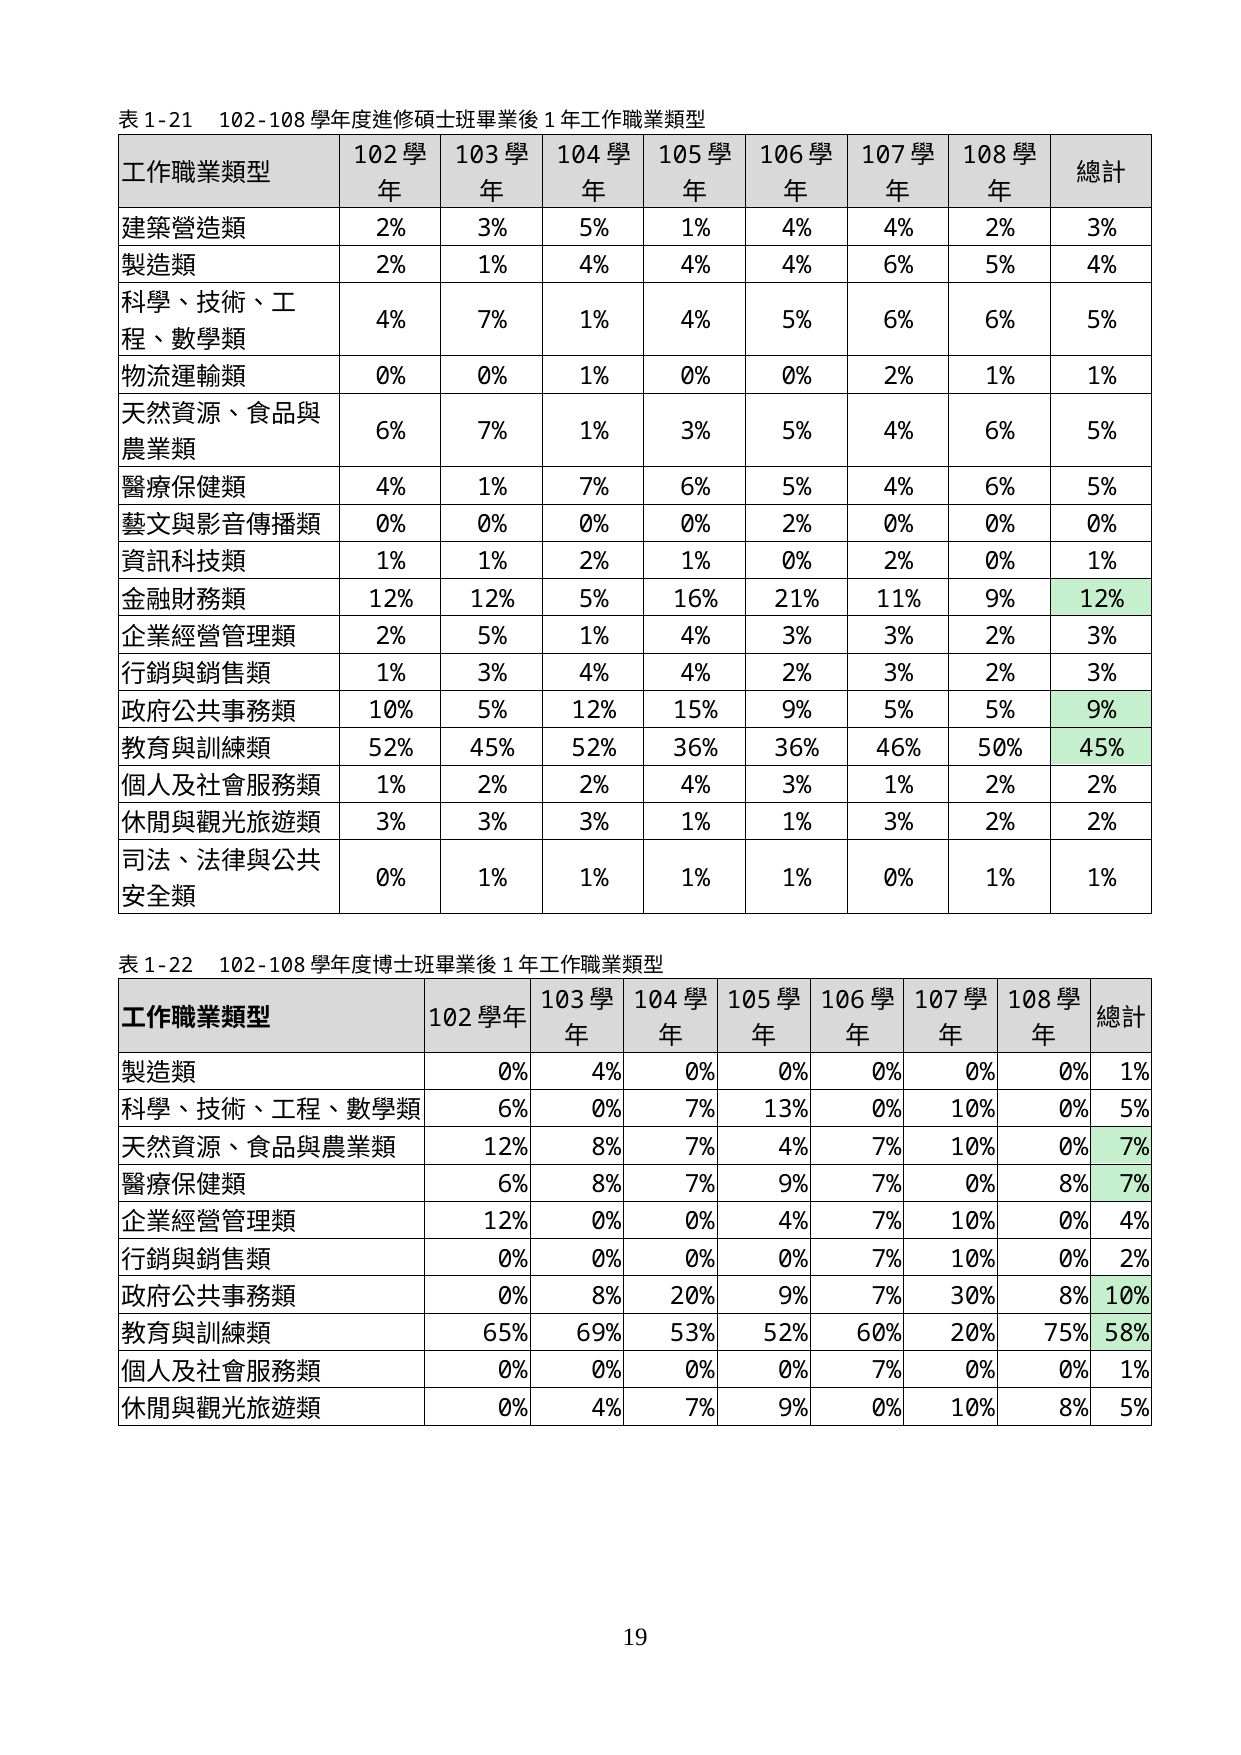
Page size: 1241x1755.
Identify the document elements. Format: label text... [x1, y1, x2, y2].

table_cell 21% [746, 579, 847, 615]
table_cell 建築營造類 [119, 208, 339, 244]
table_cell 0% [543, 505, 643, 541]
table_cell 0% [531, 1202, 623, 1238]
table_cell 1% [746, 840, 847, 913]
table_cell 4% [340, 467, 440, 503]
table_cell 0% [624, 1239, 717, 1275]
table_cell 36% [746, 728, 847, 764]
table_cell 10% [904, 1388, 997, 1424]
table_cell 0% [718, 1351, 810, 1387]
table_cell 1% [543, 616, 643, 653]
table_cell 4% [718, 1202, 810, 1238]
table_header 103學年 [531, 979, 623, 1052]
table_header 106學年 [811, 979, 903, 1052]
table_cell 2% [949, 654, 1050, 690]
table_cell 30% [904, 1276, 997, 1313]
table_cell 金融財務類 [119, 579, 339, 615]
table_cell 52% [340, 728, 440, 764]
table_cell 0% [811, 1388, 903, 1424]
table_cell 4% [644, 654, 745, 690]
table_cell 0% [746, 542, 847, 578]
table_cell 10% [904, 1127, 997, 1163]
table_cell 3% [1051, 654, 1151, 690]
table_header 工作職業類型 [119, 979, 424, 1052]
table_cell 3% [340, 803, 440, 839]
table_cell 0% [998, 1239, 1090, 1275]
table_cell 1% [340, 654, 440, 690]
table_header 105學年 [718, 979, 810, 1052]
table_cell 10% [340, 691, 440, 727]
table_cell 2% [949, 803, 1050, 839]
table_cell 5% [949, 246, 1050, 282]
table_cell 0% [904, 1053, 997, 1089]
table_cell 0% [425, 1351, 530, 1387]
table_cell 0% [425, 1388, 530, 1424]
table_cell 69% [531, 1314, 623, 1350]
table_cell 10% [904, 1090, 997, 1126]
table_cell 5% [1091, 1388, 1151, 1424]
table_cell 1% [1051, 356, 1151, 393]
table_cell 6% [425, 1090, 530, 1126]
table_cell 物流運輸類 [119, 356, 339, 393]
table_cell 4% [543, 654, 643, 690]
table_cell 0% [848, 505, 948, 541]
table_cell 3% [848, 803, 948, 839]
table_cell 9% [718, 1276, 810, 1313]
table_cell 1% [441, 467, 542, 503]
table_cell 1% [441, 542, 542, 578]
table_cell 5% [746, 283, 847, 355]
table_cell 4% [531, 1388, 623, 1424]
table_cell 製造類 [119, 246, 339, 282]
table_cell 0% [624, 1351, 717, 1387]
table_cell 8% [998, 1165, 1090, 1201]
table_cell 司法、法律與公共安全類 [119, 840, 339, 913]
table_cell 3% [644, 394, 745, 466]
table_cell 0% [644, 356, 745, 393]
table_cell 0% [904, 1165, 997, 1201]
table_cell 20% [904, 1314, 997, 1350]
table_cell 12% [340, 579, 440, 615]
text 表1-22 102-108學年度博士班畢業後1年工作職業類型 [118, 948, 1152, 978]
table_cell 6% [340, 394, 440, 466]
table_cell 0% [441, 356, 542, 393]
table_cell 0% [531, 1090, 623, 1126]
table_cell 2% [543, 542, 643, 578]
table_cell 0% [998, 1351, 1090, 1387]
table_cell 0% [531, 1239, 623, 1275]
table_cell 1% [340, 542, 440, 578]
table_cell 7% [441, 283, 542, 355]
table_cell 53% [624, 1314, 717, 1350]
table_cell 11% [848, 579, 948, 615]
table_cell 1% [644, 208, 745, 244]
table_cell 5% [949, 691, 1050, 727]
table_cell 4% [1051, 246, 1151, 282]
table_cell 7% [624, 1165, 717, 1201]
table_cell 0% [998, 1127, 1090, 1163]
table_cell 3% [441, 654, 542, 690]
table_cell 4% [718, 1127, 810, 1163]
table_cell 1% [1051, 840, 1151, 913]
table_cell 10% [904, 1202, 997, 1238]
table_cell 4% [1091, 1202, 1151, 1238]
table_cell 1% [340, 766, 440, 802]
table_cell 0% [746, 356, 847, 393]
table_cell 0% [340, 356, 440, 393]
table_cell 0% [624, 1202, 717, 1238]
table_cell 6% [425, 1165, 530, 1201]
table_cell 3% [848, 654, 948, 690]
table_cell 1% [543, 356, 643, 393]
table_cell 5% [1091, 1090, 1151, 1126]
table_cell 2% [746, 654, 847, 690]
table_cell 6% [949, 283, 1050, 355]
table_cell 4% [543, 246, 643, 282]
table_cell 9% [718, 1388, 810, 1424]
table_cell 7% [1091, 1127, 1151, 1163]
table_cell 3% [848, 616, 948, 653]
table_cell 天然資源、食品與農業類 [119, 1127, 424, 1163]
table_cell 行銷與銷售類 [119, 654, 339, 690]
table_cell 9% [718, 1165, 810, 1201]
table_cell 4% [644, 246, 745, 282]
table_cell 5% [441, 616, 542, 653]
table_cell 0% [441, 505, 542, 541]
table_cell 5% [543, 208, 643, 244]
table_cell 7% [811, 1202, 903, 1238]
table_cell 資訊科技類 [119, 542, 339, 578]
table_cell 12% [425, 1202, 530, 1238]
table_cell 12% [543, 691, 643, 727]
table_cell 7% [811, 1276, 903, 1313]
table_cell 4% [848, 467, 948, 503]
table_cell 5% [746, 467, 847, 503]
table_cell 2% [340, 616, 440, 653]
table_header 102學年 [340, 135, 440, 207]
table_header 工作職業類型 [119, 135, 339, 207]
table_cell 7% [624, 1090, 717, 1126]
table_cell 12% [425, 1127, 530, 1163]
table_cell 3% [746, 616, 847, 653]
table_cell 2% [340, 246, 440, 282]
table_cell 4% [340, 283, 440, 355]
table_cell 6% [848, 246, 948, 282]
table_cell 0% [624, 1053, 717, 1089]
table_cell 2% [848, 542, 948, 578]
table_cell 8% [998, 1276, 1090, 1313]
table_cell 1% [441, 246, 542, 282]
table_cell 1% [543, 283, 643, 355]
table_cell 0% [998, 1053, 1090, 1089]
table_cell 7% [624, 1127, 717, 1163]
table_cell 0% [998, 1090, 1090, 1126]
table_cell 8% [531, 1276, 623, 1313]
table_cell 5% [1051, 467, 1151, 503]
table_cell 15% [644, 691, 745, 727]
table_cell 0% [425, 1276, 530, 1313]
table_cell 7% [543, 467, 643, 503]
table_cell 0% [811, 1090, 903, 1126]
table_cell 9% [949, 579, 1050, 615]
table_cell 8% [998, 1388, 1090, 1424]
table_cell 政府公共事務類 [119, 691, 339, 727]
table_cell 8% [531, 1165, 623, 1201]
table_cell 3% [441, 208, 542, 244]
table_cell 1% [1091, 1053, 1151, 1089]
table_cell 6% [644, 467, 745, 503]
table_cell 12% [1051, 579, 1151, 615]
table_cell 0% [949, 505, 1050, 541]
table_header 108學年 [949, 135, 1050, 207]
table_cell 5% [543, 579, 643, 615]
table_cell 3% [441, 803, 542, 839]
table_cell 9% [746, 691, 847, 727]
table_cell 46% [848, 728, 948, 764]
table_cell 2% [746, 505, 847, 541]
table_cell 休閒與觀光旅遊類 [119, 1388, 424, 1424]
table_cell 2% [543, 766, 643, 802]
table_cell 5% [746, 394, 847, 466]
table_cell 科學、技術、工程、數學類 [119, 1090, 424, 1126]
table_cell 1% [644, 542, 745, 578]
table_header 106學年 [746, 135, 847, 207]
table_cell 9% [1051, 691, 1151, 727]
table_cell 65% [425, 1314, 530, 1350]
table_cell 政府公共事務類 [119, 1276, 424, 1313]
table_cell 4% [848, 394, 948, 466]
table_cell 0% [531, 1351, 623, 1387]
table_cell 4% [746, 246, 847, 282]
table_cell 2% [848, 356, 948, 393]
table_cell 2% [1051, 803, 1151, 839]
table_header 107學年 [904, 979, 997, 1052]
table_cell 4% [531, 1053, 623, 1089]
table_cell 4% [644, 283, 745, 355]
table_cell 0% [718, 1239, 810, 1275]
table_cell 教育與訓練類 [119, 1314, 424, 1350]
table_cell 16% [644, 579, 745, 615]
table_cell 休閒與觀光旅遊類 [119, 803, 339, 839]
table_cell 7% [811, 1351, 903, 1387]
table_cell 3% [1051, 616, 1151, 653]
table_cell 12% [441, 579, 542, 615]
table_cell 企業經營管理類 [119, 616, 339, 653]
table_cell 5% [441, 691, 542, 727]
table_cell 1% [949, 356, 1050, 393]
table_cell 50% [949, 728, 1050, 764]
table_header 108學年 [998, 979, 1090, 1052]
table_cell 7% [1091, 1165, 1151, 1201]
table_cell 1% [644, 803, 745, 839]
table_cell 52% [718, 1314, 810, 1350]
table_cell 6% [848, 283, 948, 355]
table_cell 1% [543, 394, 643, 466]
table_cell 0% [811, 1053, 903, 1089]
table_cell 1% [1051, 542, 1151, 578]
table_cell 5% [848, 691, 948, 727]
table_cell 6% [949, 394, 1050, 466]
table_cell 0% [949, 542, 1050, 578]
table_cell 6% [949, 467, 1050, 503]
table_cell 4% [644, 766, 745, 802]
table_cell 2% [949, 208, 1050, 244]
table_cell 0% [644, 505, 745, 541]
table_cell 5% [1051, 283, 1151, 355]
table_cell 0% [1051, 505, 1151, 541]
table_cell 4% [746, 208, 847, 244]
table_cell 0% [425, 1053, 530, 1089]
table_cell 3% [746, 766, 847, 802]
table_cell 1% [746, 803, 847, 839]
table_cell 1% [543, 840, 643, 913]
table_cell 7% [811, 1127, 903, 1163]
table_cell 4% [644, 616, 745, 653]
table_cell 0% [425, 1239, 530, 1275]
table_cell 10% [1091, 1276, 1151, 1313]
table_cell 7% [441, 394, 542, 466]
table_cell 45% [441, 728, 542, 764]
table_header 總計 [1091, 979, 1151, 1052]
table_cell 1% [848, 766, 948, 802]
table_header 103學年 [441, 135, 542, 207]
table_cell 製造類 [119, 1053, 424, 1089]
table_cell 0% [340, 840, 440, 913]
table_cell 藝文與影音傳播類 [119, 505, 339, 541]
table_cell 天然資源、食品與農業類 [119, 394, 339, 466]
table_cell 52% [543, 728, 643, 764]
table_cell 7% [811, 1239, 903, 1275]
table_cell 45% [1051, 728, 1151, 764]
table_header 105學年 [644, 135, 745, 207]
table_cell 0% [340, 505, 440, 541]
table_cell 2% [340, 208, 440, 244]
table_cell 8% [531, 1127, 623, 1163]
table_cell 醫療保健類 [119, 1165, 424, 1201]
table_cell 4% [848, 208, 948, 244]
table_cell 教育與訓練類 [119, 728, 339, 764]
table_cell 2% [949, 616, 1050, 653]
table_cell 5% [1051, 394, 1151, 466]
table_cell 3% [1051, 208, 1151, 244]
table_cell 58% [1091, 1314, 1151, 1350]
table_cell 36% [644, 728, 745, 764]
table_cell 行銷與銷售類 [119, 1239, 424, 1275]
table_header 104學年 [624, 979, 717, 1052]
table_cell 1% [441, 840, 542, 913]
table_cell 3% [543, 803, 643, 839]
table_cell 7% [624, 1388, 717, 1424]
table_cell 13% [718, 1090, 810, 1126]
table_cell 0% [848, 840, 948, 913]
table_cell 10% [904, 1239, 997, 1275]
table_header 102學年 [425, 979, 530, 1052]
table_cell 個人及社會服務類 [119, 766, 339, 802]
table_cell 2% [1091, 1239, 1151, 1275]
table_cell 1% [949, 840, 1050, 913]
table_cell 7% [811, 1165, 903, 1201]
table_cell 2% [441, 766, 542, 802]
table_cell 2% [1051, 766, 1151, 802]
table_cell 1% [1091, 1351, 1151, 1387]
table_header 104學年 [543, 135, 643, 207]
table_cell 75% [998, 1314, 1090, 1350]
table_cell 0% [904, 1351, 997, 1387]
table_cell 科學、技術、工程、數學類 [119, 283, 339, 355]
table_cell 20% [624, 1276, 717, 1313]
table_cell 個人及社會服務類 [119, 1351, 424, 1387]
table_cell 60% [811, 1314, 903, 1350]
table_cell 2% [949, 766, 1050, 802]
text 表1-21 102-108學年度進修碩士班畢業後1年工作職業類型 [118, 103, 1152, 134]
table_cell 0% [718, 1053, 810, 1089]
table_header 107學年 [848, 135, 948, 207]
table_cell 醫療保健類 [119, 467, 339, 503]
table_cell 1% [644, 840, 745, 913]
table_cell 0% [998, 1202, 1090, 1238]
table_cell 企業經營管理類 [119, 1202, 424, 1238]
table_header 總計 [1051, 135, 1151, 207]
